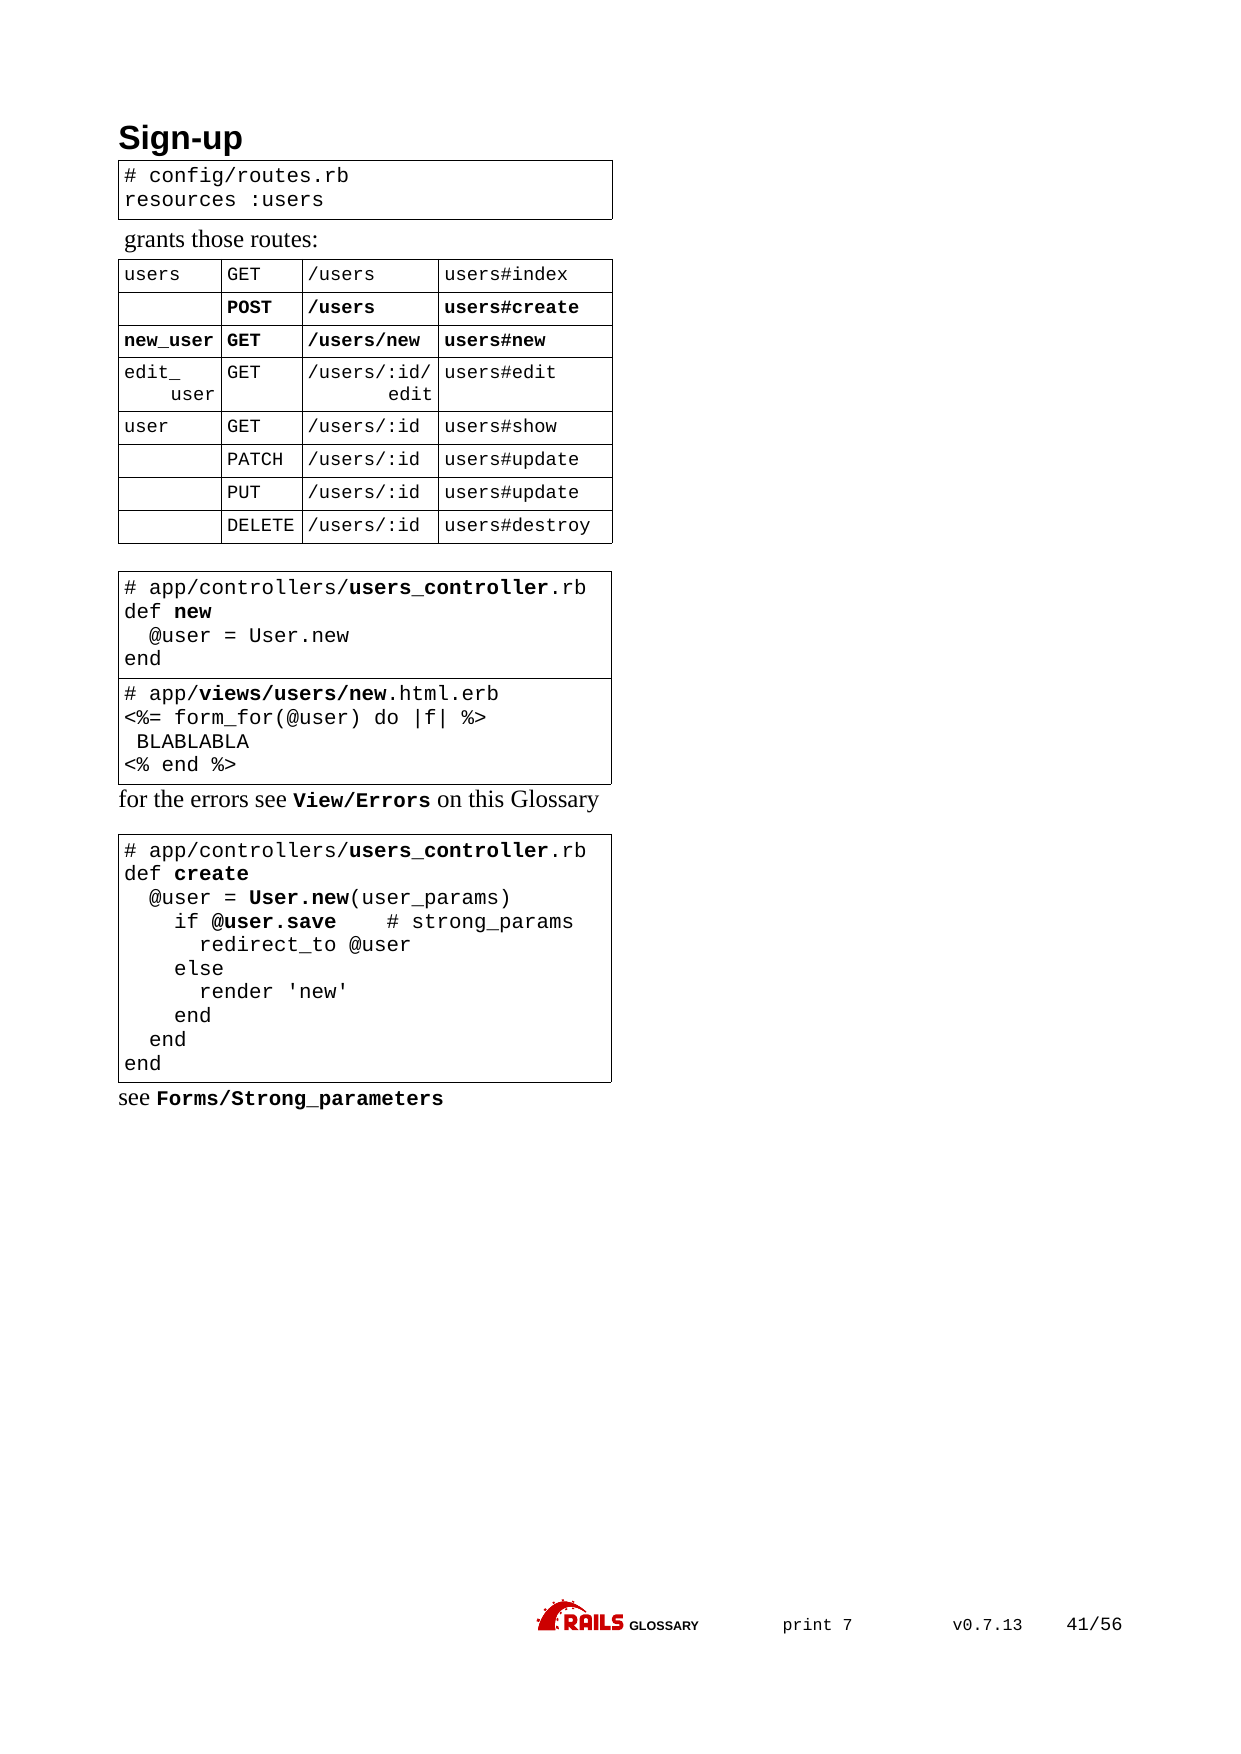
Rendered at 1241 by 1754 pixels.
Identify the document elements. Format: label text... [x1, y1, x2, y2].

table_cell [119, 445, 221, 477]
table_cell users#new [439, 326, 612, 357]
table_cell /users [303, 260, 438, 292]
table_cell # app/views/users/new.html.erb <%= form_for(@user) do |f| %> BLABLABLA <% end %> [119, 679, 611, 784]
table_header # app/controllers/users_controller.rb def create @user = User.new(user_params) if @user.save # strong_params redirect_to @user else render 'new' end end end [119, 835, 611, 1082]
table_cell /users/new [303, 326, 438, 357]
table_cell new_user [119, 326, 221, 357]
table_cell GET [222, 326, 302, 357]
subtitle Sign-up [118, 118, 611, 157]
table_cell /users/:id/ edit [303, 358, 438, 411]
table_cell PUT [222, 478, 302, 510]
table_cell /users/:id [303, 445, 438, 477]
table_cell [119, 293, 221, 324]
table_cell /users/:id [303, 511, 438, 543]
table_cell users#show [439, 412, 612, 444]
table_cell users#update [439, 445, 612, 477]
table_header # app/controllers/users_controller.rb def new @user = User.new end [119, 572, 611, 678]
table_cell POST [222, 293, 302, 324]
text see Forms/Strong_parameters [118, 1083, 611, 1112]
table_cell users [119, 260, 221, 292]
table_cell users#update [439, 478, 612, 510]
table_cell GET [222, 358, 302, 411]
text for the errors see View/Errors on this Glossary [118, 785, 611, 813]
table_cell /users/:id [303, 412, 438, 444]
table_cell users#index [439, 260, 612, 292]
table_cell users#destroy [439, 511, 612, 543]
table_cell edit_ user [119, 358, 221, 411]
table_cell /users [303, 293, 438, 324]
table_cell DELETE [222, 511, 302, 543]
table_cell user [119, 412, 221, 444]
table_cell grants those routes: [118, 220, 612, 259]
table_cell users#create [439, 293, 612, 324]
table_cell [119, 511, 221, 543]
table_cell GET [222, 412, 302, 444]
table_cell users#edit [439, 358, 612, 411]
table_cell GET [222, 260, 302, 292]
table_cell /users/:id [303, 478, 438, 510]
table_header # config/routes.rb resources :users [119, 161, 612, 218]
table_cell [119, 478, 221, 510]
table_cell PATCH [222, 445, 302, 477]
